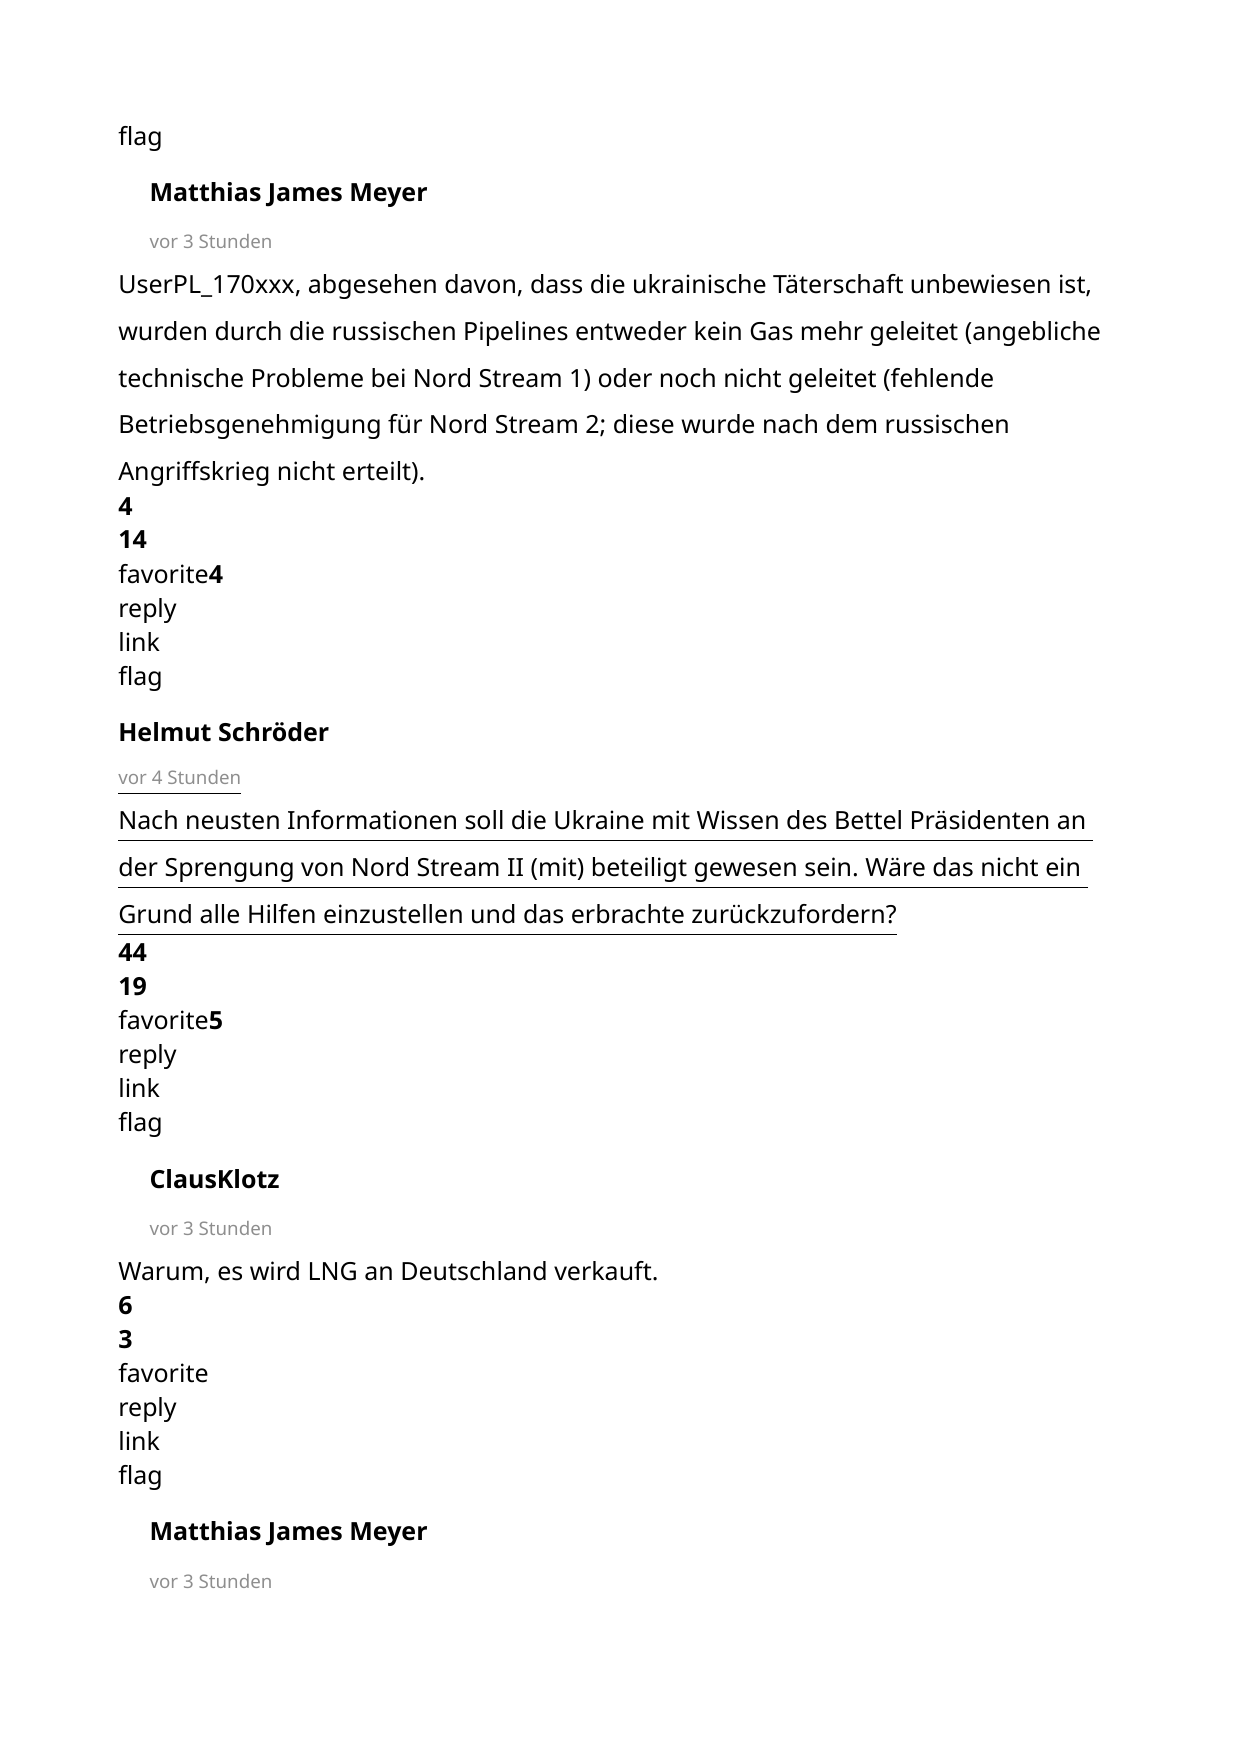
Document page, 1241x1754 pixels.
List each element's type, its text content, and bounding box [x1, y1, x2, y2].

text reply [118, 1037, 1122, 1071]
text 19 [118, 969, 1122, 1003]
text ClausKlotz [149, 1155, 1114, 1195]
text vor 3 Stunden [149, 1211, 1122, 1241]
text favorite [118, 1356, 1122, 1390]
text vor 4 Stunden [118, 764, 1122, 794]
text 44 [118, 935, 1122, 969]
text link [118, 1424, 1122, 1458]
text flag [118, 1458, 1122, 1492]
text UserPL_170xxx, abgesehen davon, dass die ukrainische Täterschaft unbewiesen ist, wurden durch die russischen Pipelines entweder kein Gas mehr geleitet (angebliche technische Probleme bei Nord Stream 1) oder noch nicht geleitet (fehlende Betriebsgenehmigung für Nord Stream 2; diese wurde nach dem russischen Angriffskrieg nicht erteilt). [118, 254, 1122, 488]
text 4 [118, 488, 1122, 522]
text 3 [118, 1322, 1122, 1356]
text favorite5 [118, 1003, 1122, 1037]
text 6 [118, 1287, 1122, 1322]
text Matthias James Meyer [149, 1507, 1114, 1548]
text favorite4 [118, 556, 1122, 590]
text vor 3 Stunden [149, 1564, 1122, 1593]
text Nach neusten Informationen soll die Ukraine mit Wissen des Bettel Präsidenten an der Sprengung von Nord Stream II (mit) beteiligt gewesen sein. Wäre das nicht ein Grund alle Hilfen einzustellen und das erbrachte zurückzufordern? [118, 794, 1122, 935]
text Helmut Schröder [118, 708, 1114, 749]
text flag [118, 1105, 1122, 1139]
text flag [118, 658, 1122, 692]
text Warum, es wird LNG an Deutschland verkauft. [118, 1241, 1122, 1287]
text link [118, 1071, 1122, 1105]
text reply [118, 590, 1122, 624]
text Matthias James Meyer [149, 168, 1114, 208]
text vor 3 Stunden [149, 224, 1122, 254]
text 14 [118, 522, 1122, 556]
text reply [118, 1390, 1122, 1424]
text link [118, 624, 1122, 658]
text flag [118, 118, 1122, 152]
